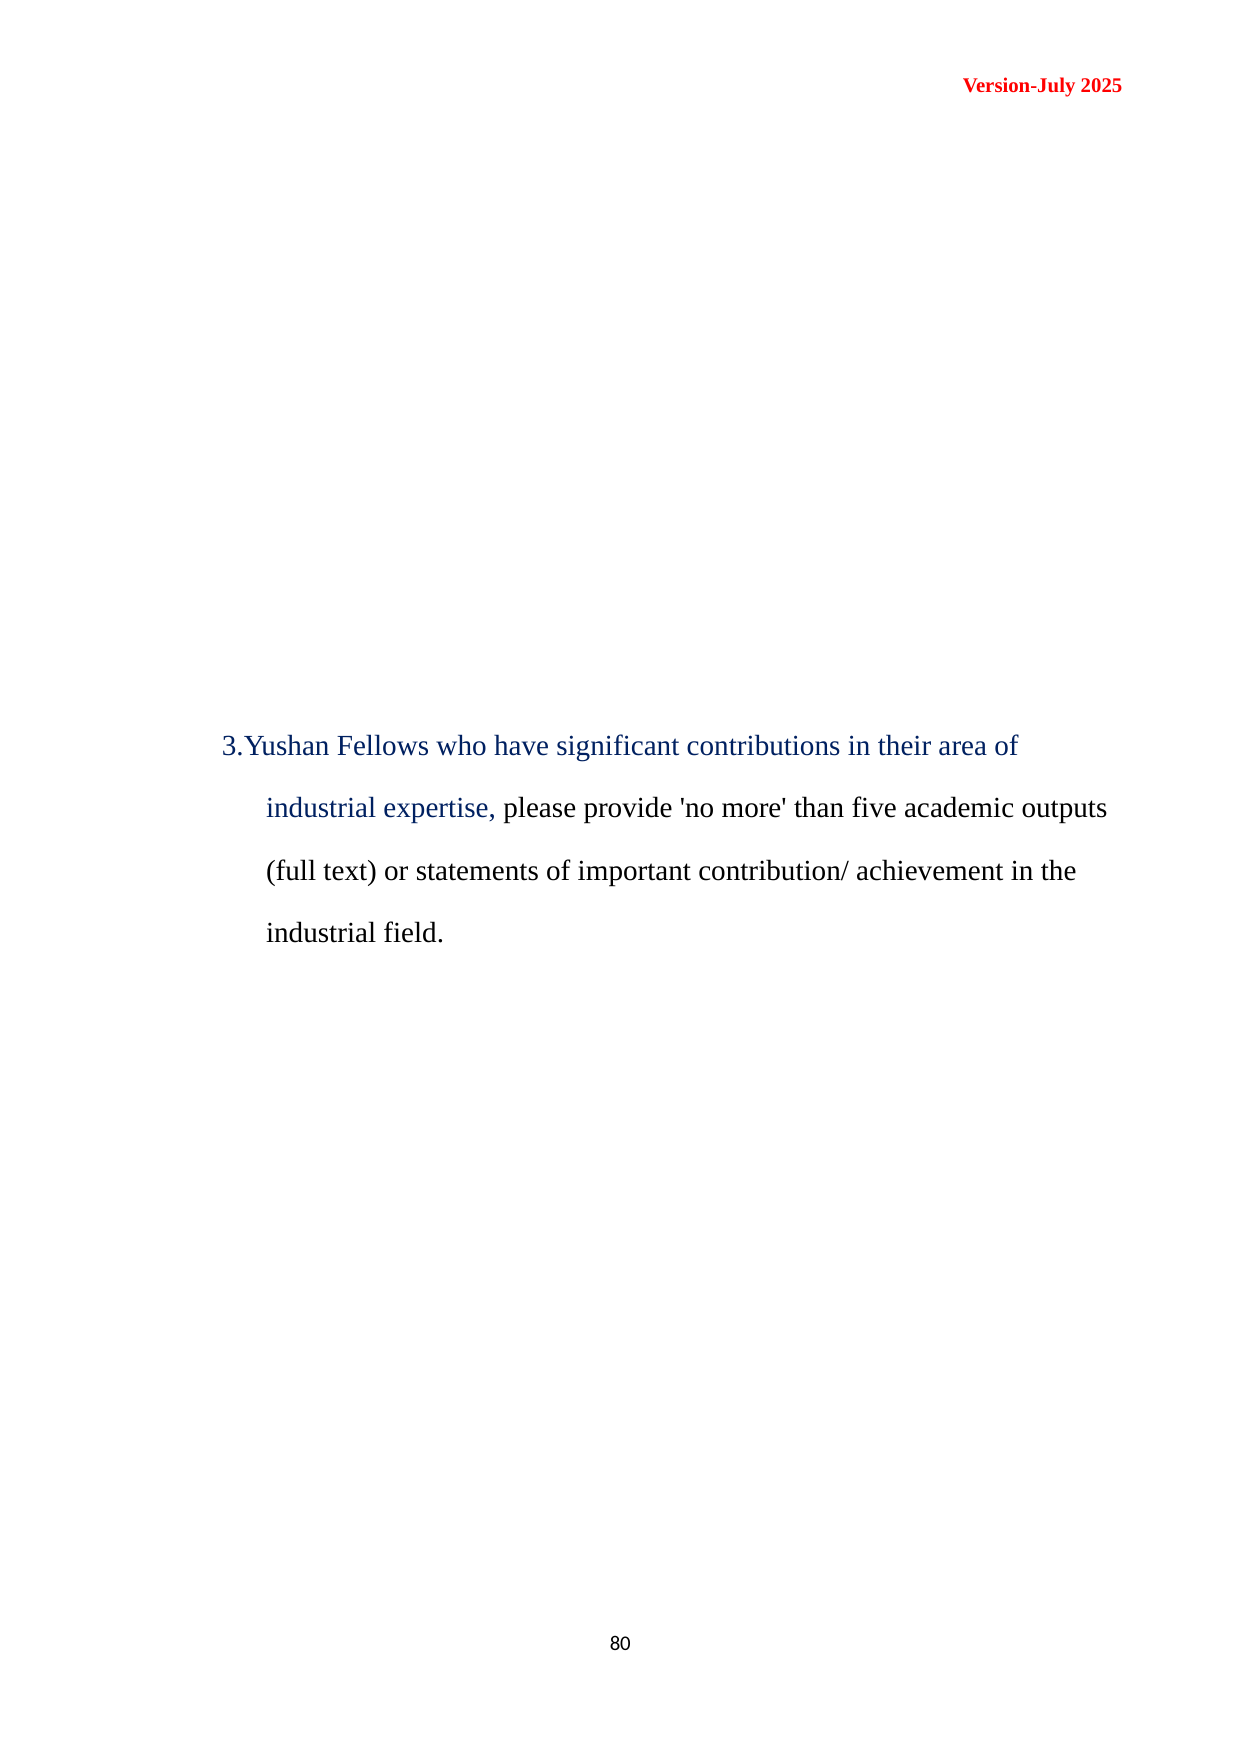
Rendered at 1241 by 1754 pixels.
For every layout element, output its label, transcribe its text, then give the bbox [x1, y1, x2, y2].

text 3.Yushan Fellows who have significant contributions in their area of industrial expertise, please provide 'no more' than five academic outputs (full text) or statements of important contribution/ achievement in the industrial field. [222, 703, 1122, 953]
